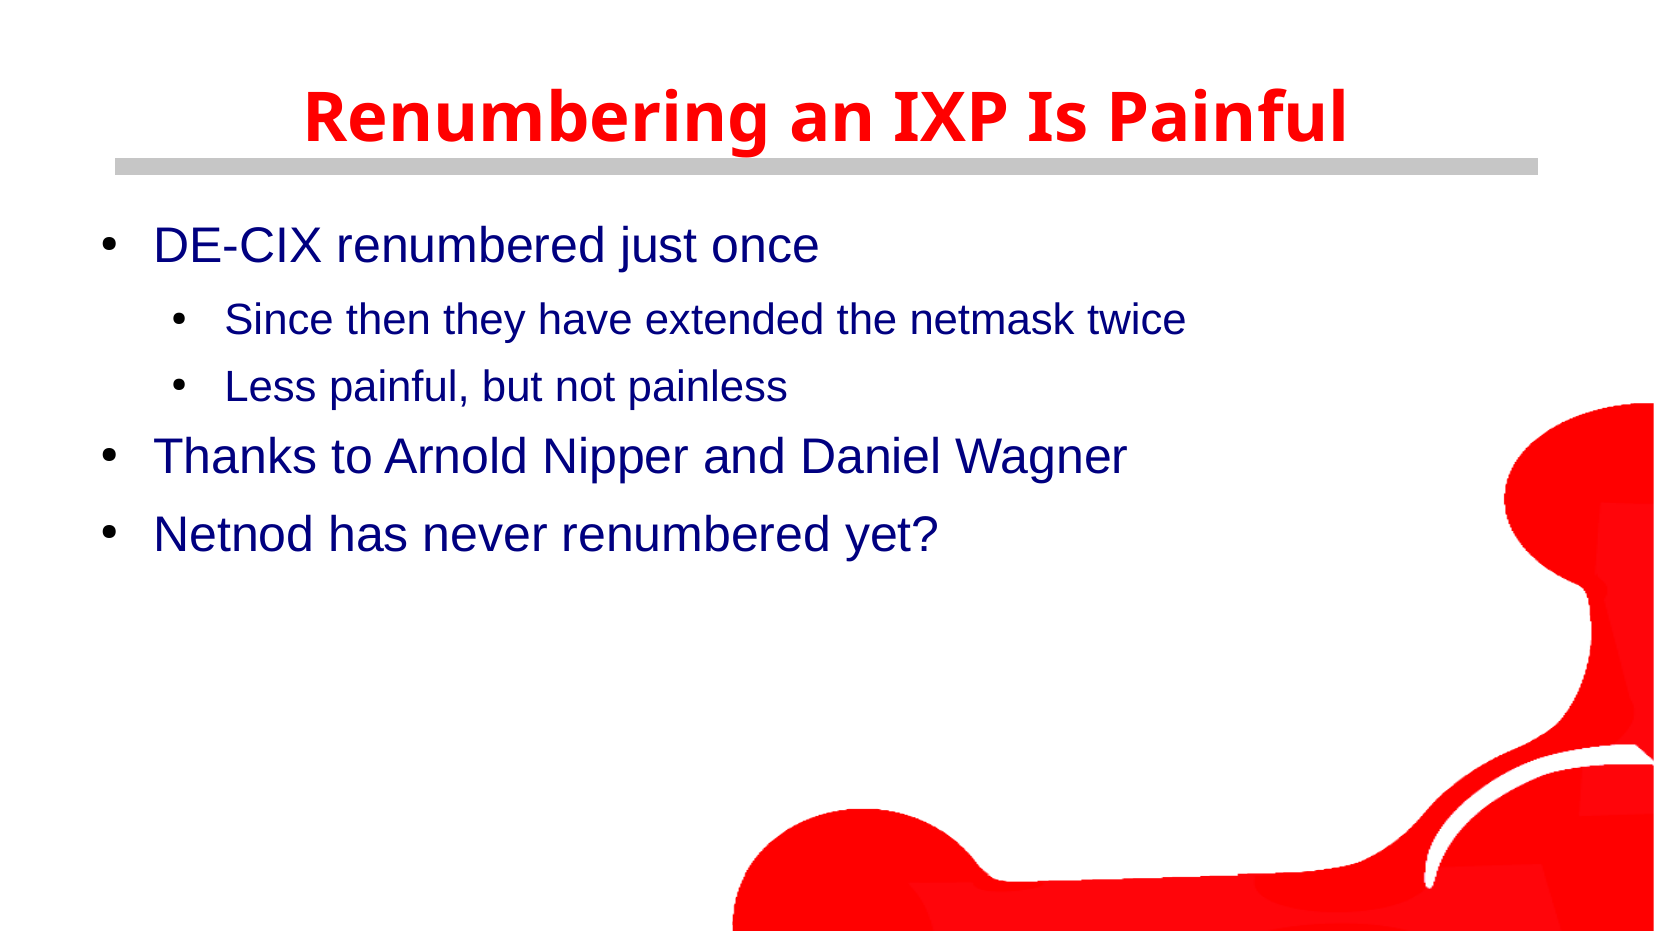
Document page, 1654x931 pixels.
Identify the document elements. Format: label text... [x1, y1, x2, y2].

list DE-CIX renumbered just once Since then they have extended the netmask twice Less painful, but not painless Thanks to Arnold Nipper and Daniel Wagner Netnod has never renumbered yet? [82, 217, 1571, 804]
title Renumbering an IXP Is Painful [82, 36, 1571, 193]
